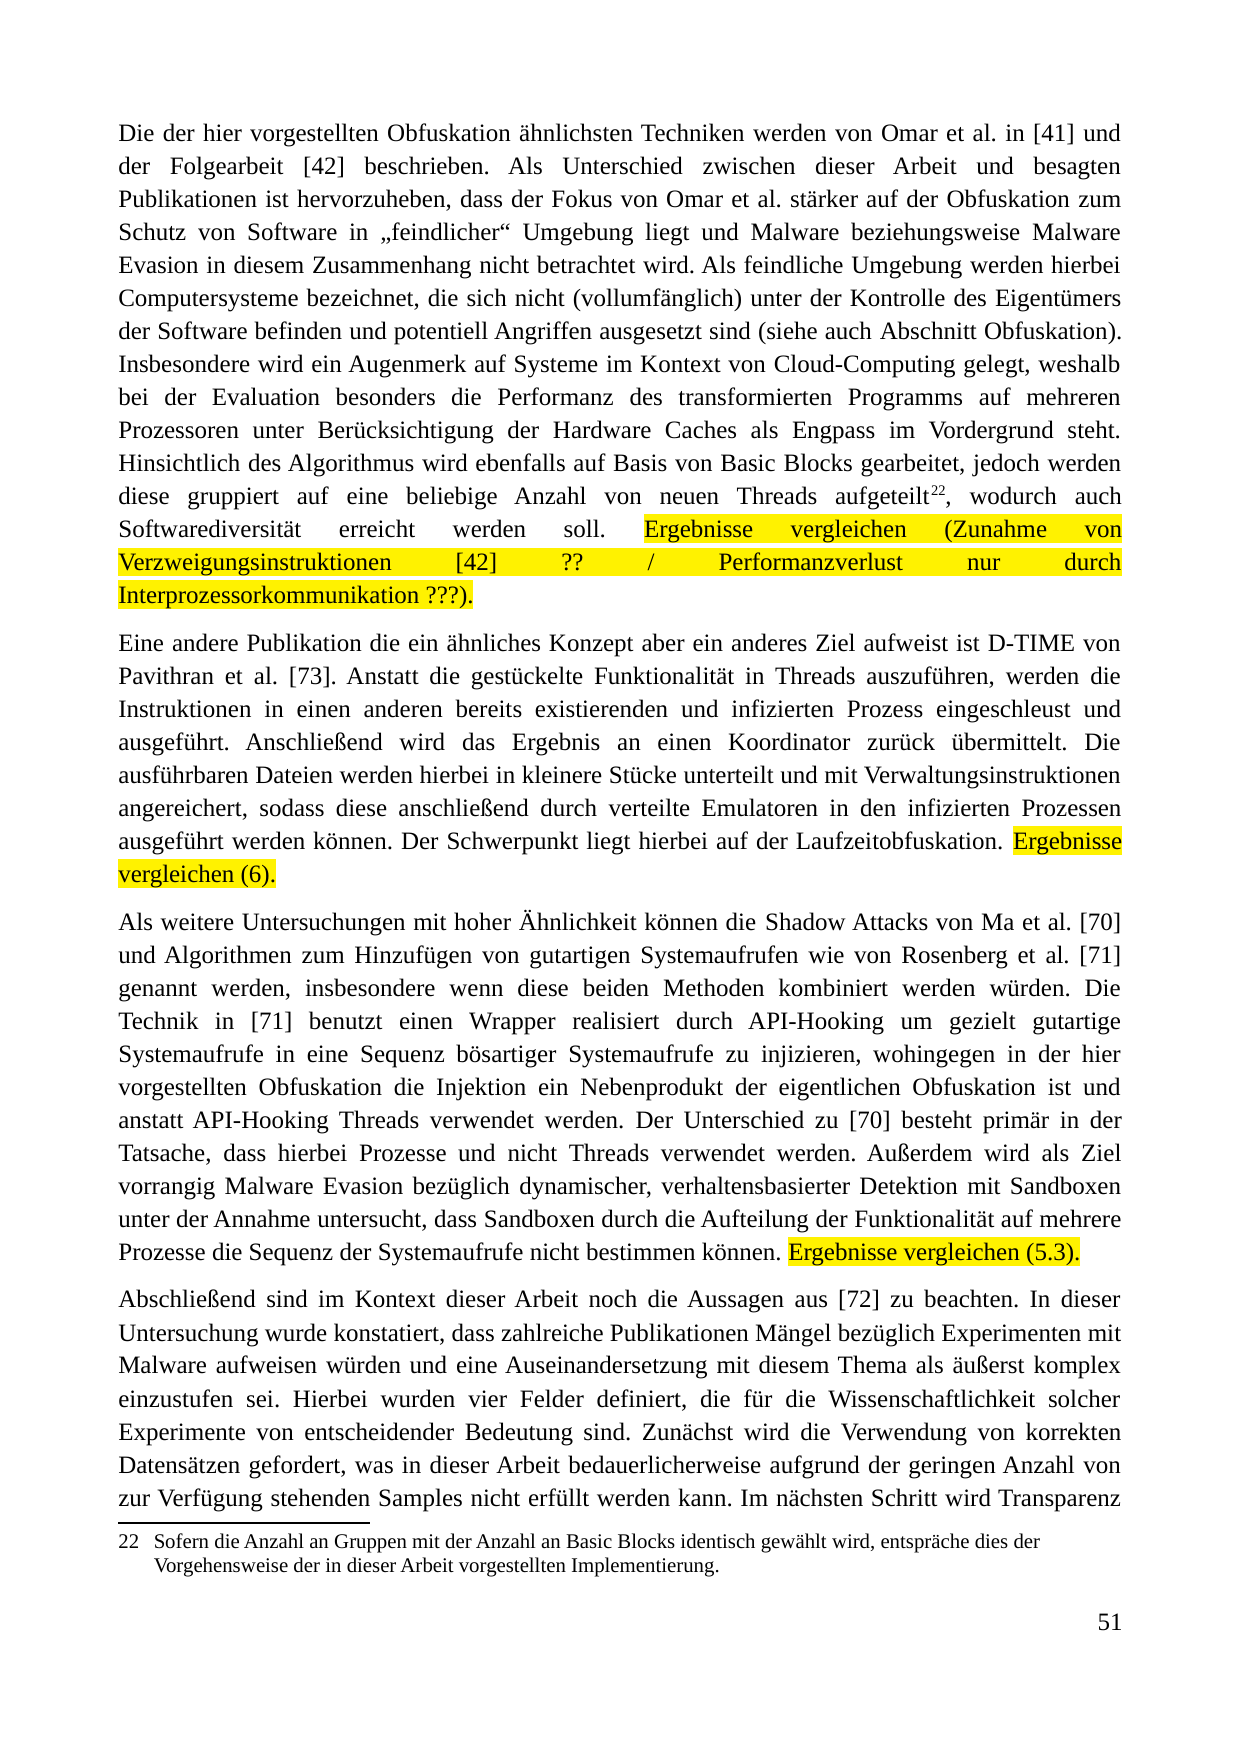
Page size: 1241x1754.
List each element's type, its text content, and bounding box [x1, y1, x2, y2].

text Sofern die Anzahl an Gruppen mit der Anzahl an Basic Blocks identisch gewählt wird, entspräche dies der Vorgehensweise der in dieser Arbeit vorgestellten Implementierung. [118, 1529, 1122, 1577]
text Als weitere Untersuchungen mit hoher Ähnlichkeit können die Shadow Attacks von Ma et al. [70] und Algorithmen zum Hinzufügen von gutartigen Systemaufrufen wie von Rosenberg et al. [71] genannt werden, insbesondere wenn diese beiden Methoden kombiniert werden würden. Die Technik in [71] benutzt einen Wrapper realisiert durch API-Hooking um gezielt gutartige Systemaufrufe in eine Sequenz bösartiger Systemaufrufe zu injizieren, wohingegen in der hier vorgestellten Obfuskation die Injektion ein Nebenprodukt der eigentlichen Obfuskation ist und anstatt API-Hooking Threads verwendet werden. Der Unterschied zu [70] besteht primär in der Tatsache, dass hierbei Prozesse und nicht Threads verwendet werden. Außerdem wird als Ziel vorrangig Malware Evasion bezüglich dynamischer, verhaltensbasierter Detektion mit Sandboxen unter der Annahme untersucht, dass Sandboxen durch die Aufteilung der Funktionalität auf mehrere Prozesse die Sequenz der Systemaufrufe nicht bestimmen können. Ergebnisse vergleichen (5.3). [118, 907, 1122, 1266]
text Die der hier vorgestellten Obfuskation ähnlichsten Techniken werden von Omar et al. in [41] und der Folgearbeit [42] beschrieben. Als Unterschied zwischen dieser Arbeit und besagten Publikationen ist hervorzuheben, dass der Fokus von Omar et al. stärker auf der Obfuskation zum Schutz von Software in „feindlicher“ Umgebung liegt und Malware beziehungsweise Malware Evasion in diesem Zusammenhang nicht betrachtet wird. Als feindliche Umgebung werden hierbei Computersysteme bezeichnet, die sich nicht (vollumfänglich) unter der Kontrolle des Eigentümers der Software befinden und potentiell Angriffen ausgesetzt sind (siehe auch Abschnitt Obfuskation). Insbesondere wird ein Augenmerk auf Systeme im Kontext von Cloud-Computing gelegt, weshalb bei der Evaluation besonders die Performanz des transformierten Programms auf mehreren Prozessoren unter Berücksichtigung der Hardware Caches als Engpass im Vordergrund steht. Hinsichtlich des Algorithmus wird ebenfalls auf Basis von Basic Blocks gearbeitet, jedoch werden diese gruppiert auf eine beliebige Anzahl von neuen Threads aufgeteilt, wodurch auch Softwarediversität erreicht werden soll. Ergebnisse vergleichen (Zunahme von Verzweigungsinstruktionen [42] ?? / Performanzverlust nur durch Interprozessorkommunikation ???). [118, 118, 1122, 609]
text Abschließend sind im Kontext dieser Arbeit noch die Aussagen aus [72] zu beachten. In dieser Untersuchung wurde konstatiert, dass zahlreiche Publikationen Mängel bezüglich Experimenten mit Malware aufweisen würden und eine Auseinandersetzung mit diesem Thema als äußerst komplex einzustufen sei. Hierbei wurden vier Felder definiert, die für die Wissenschaftlichkeit solcher Experimente von entscheidender Bedeutung sind. Zunächst wird die Verwendung von korrekten Datensätzen gefordert, was in dieser Arbeit bedauerlicherweise aufgrund der geringen Anzahl von zur Verfügung stehenden Samples nicht erfüllt werden kann. Im nächsten Schritt wird Transparenz [118, 1284, 1122, 1511]
text Eine andere Publikation die ein ähnliches Konzept aber ein anderes Ziel aufweist ist D-TIME von Pavithran et al. [73]. Anstatt die gestückelte Funktionalität in Threads auszuführen, werden die Instruktionen in einen anderen bereits existierenden und infizierten Prozess eingeschleust und ausgeführt. Anschließend wird das Ergebnis an einen Koordinator zurück übermittelt. Die ausführbaren Dateien werden hierbei in kleinere Stücke unterteilt und mit Verwaltungsinstruktionen angereichert, sodass diese anschließend durch verteilte Emulatoren in den infizierten Prozessen ausgeführt werden können. Der Schwerpunkt liegt hierbei auf der Laufzeitobfuskation. Ergebnisse vergleichen (6). [118, 628, 1122, 888]
